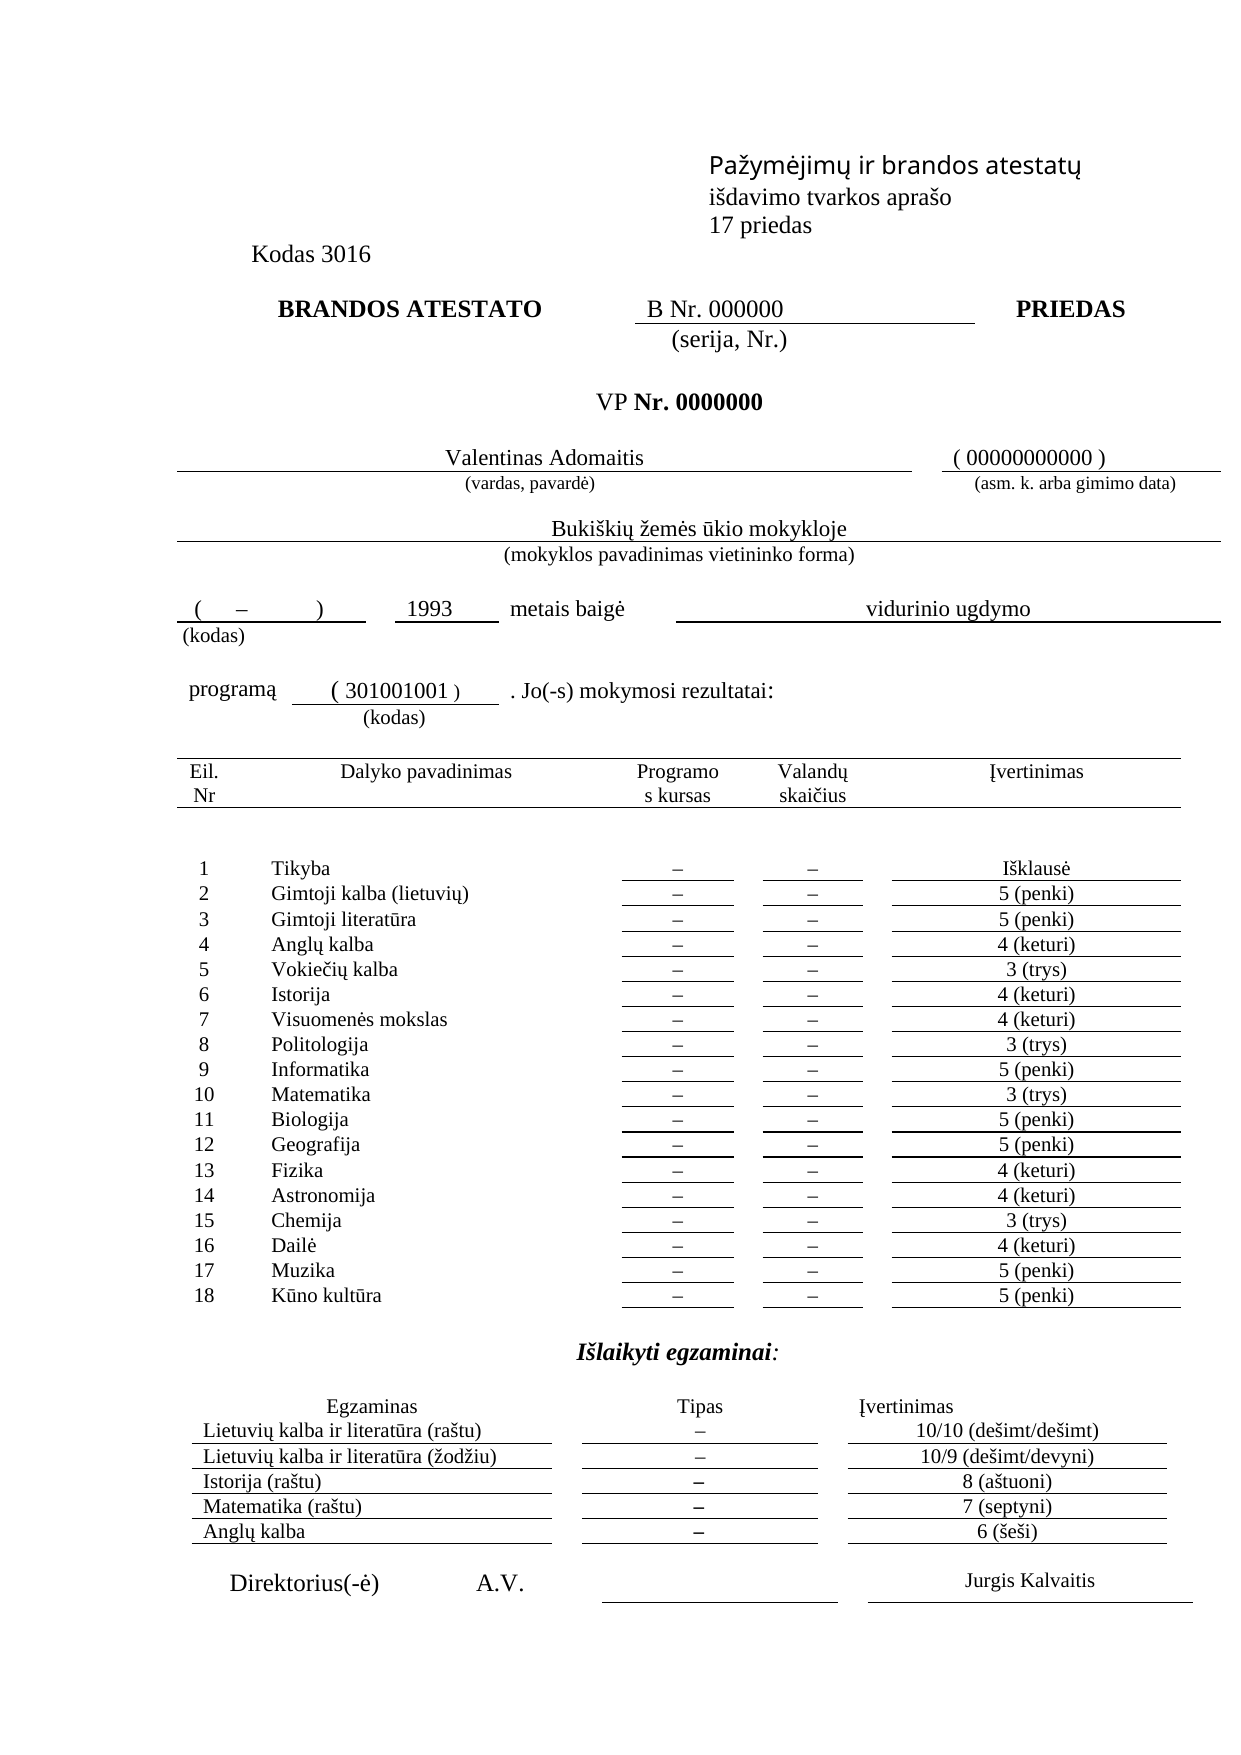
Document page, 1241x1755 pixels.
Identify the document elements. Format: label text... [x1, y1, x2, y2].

table_cell [231, 1257, 260, 1282]
table_cell Politologija [260, 1031, 592, 1056]
table_header Valentinas Adomaitis [177, 444, 912, 471]
table_cell Matematika (raštu) [192, 1494, 552, 1518]
table_cell [231, 1081, 260, 1106]
table_cell [593, 1282, 622, 1307]
table_cell Informatika [260, 1056, 592, 1081]
table_cell [593, 956, 622, 981]
table_cell 10 [177, 1081, 231, 1106]
table_cell [734, 1156, 763, 1182]
table_header Jurgis Kalvaitis [868, 1568, 1192, 1602]
table_cell – [763, 1233, 862, 1257]
table_cell Išklausė [892, 856, 1181, 880]
table_header Įvertinimas [892, 759, 1181, 807]
table_cell [863, 931, 892, 956]
table_cell Gimtoji kalba (lietuvių) [260, 880, 592, 905]
table_cell 5 (penki) [892, 1133, 1181, 1156]
table_cell 3 (trys) [892, 957, 1181, 981]
table_header vidurinio ugdymo [676, 595, 1221, 621]
table_cell [863, 956, 892, 981]
text Kodas 3016 [177, 239, 1181, 268]
text Pažymėjimų ir brandos atestatų [177, 148, 1181, 182]
table_header [606, 294, 635, 323]
table_cell – [763, 1208, 862, 1232]
table_cell [863, 880, 892, 905]
table_cell [818, 1493, 847, 1518]
table_header [552, 1394, 582, 1418]
table_header Valandų skaičius [763, 759, 862, 807]
text (kodas) [177, 705, 1181, 729]
table_cell [593, 981, 622, 1006]
table_cell – [622, 1107, 733, 1131]
table_cell [231, 931, 260, 956]
table_cell Anglų kalba [192, 1519, 552, 1543]
table_cell – [763, 856, 862, 880]
table_cell 5 (penki) [892, 1258, 1181, 1282]
table_cell – [622, 1057, 733, 1081]
table_cell [863, 1282, 892, 1307]
table_cell 11 [177, 1106, 231, 1131]
table_cell 3 (trys) [892, 1032, 1181, 1056]
table_cell [734, 1081, 763, 1106]
table_cell Fizika [260, 1156, 592, 1182]
table_cell [863, 1207, 892, 1232]
table_header [366, 595, 395, 621]
table_cell – [622, 1133, 733, 1156]
table_cell 9 [177, 1056, 231, 1081]
table_cell [593, 1232, 622, 1257]
table_cell [863, 1156, 892, 1182]
table_cell Geografija [260, 1131, 592, 1156]
table_cell 15 [177, 1207, 231, 1232]
table_cell [734, 981, 763, 1006]
table_cell – [763, 1107, 862, 1131]
table_header Bukiškių žemės ūkio mokykloje [177, 515, 1221, 541]
table_header [734, 759, 763, 807]
table_cell 4 (keturi) [892, 1233, 1181, 1257]
table_cell [734, 1106, 763, 1131]
table_header [863, 759, 892, 807]
table_header 1993 [395, 595, 498, 621]
table_header [975, 294, 1004, 323]
table_cell [231, 1156, 260, 1182]
table_cell 3 (trys) [892, 1082, 1181, 1106]
table_header Įvertinimas [848, 1394, 1167, 1418]
table_header Egzaminas [192, 1394, 552, 1418]
table_cell 18 [177, 1282, 231, 1307]
table_header [593, 759, 622, 807]
table_cell 3 [177, 905, 231, 931]
table_cell [552, 1468, 582, 1493]
table_cell [734, 931, 763, 956]
table_cell Visuomenės mokslas [260, 1006, 592, 1031]
table_header PRIEDAS [1005, 294, 1167, 323]
table_cell Chemija [260, 1207, 592, 1232]
table_cell 2 [177, 880, 231, 905]
table_cell [552, 1419, 582, 1442]
table_cell [863, 856, 892, 880]
table_header . Jo(-s) mokymosi rezultatai: [499, 675, 1222, 704]
table_cell [734, 1056, 763, 1081]
table_cell [231, 1006, 260, 1031]
table_cell 16 [177, 1232, 231, 1257]
table_cell – [622, 1007, 733, 1031]
table_cell [818, 1468, 847, 1493]
table_cell 5 (penki) [892, 881, 1181, 905]
table_cell [763, 808, 862, 856]
table_cell – [622, 906, 733, 931]
table_header Eil. Nr [177, 759, 231, 807]
table_cell – [763, 957, 862, 981]
table_cell [593, 808, 622, 856]
table_cell 7 [177, 1006, 231, 1031]
table_cell – [622, 1183, 733, 1207]
table_header Dalyko pavadinimas [260, 759, 592, 807]
table_cell [231, 1207, 260, 1232]
table_header ( – ) [177, 595, 366, 621]
table_cell 8 (aštuoni) [848, 1469, 1167, 1493]
text (vardas, pavardė) (asm. k. arba gimimo data) [177, 472, 1181, 493]
text išdavimo tvarkos aprašo [177, 182, 1181, 210]
table_cell 4 (keturi) [892, 1007, 1181, 1031]
table_cell [863, 1257, 892, 1282]
table_cell – [582, 1469, 818, 1493]
table_cell Muzika [260, 1257, 592, 1282]
table_cell Dailė [260, 1232, 592, 1257]
table_cell [593, 905, 622, 931]
table_cell [231, 981, 260, 1006]
table_cell [552, 1443, 582, 1468]
table_cell [593, 931, 622, 956]
table_cell [593, 1131, 622, 1156]
table_cell [734, 1131, 763, 1156]
table_cell [177, 808, 231, 856]
table_cell [552, 1493, 582, 1518]
table_cell [734, 1031, 763, 1056]
table_cell Istorija (raštu) [192, 1469, 552, 1493]
table_cell [734, 880, 763, 905]
table_header [231, 759, 260, 807]
table_cell – [622, 1158, 733, 1182]
table_cell 5 [177, 956, 231, 981]
table_cell [863, 1106, 892, 1131]
table_cell [593, 880, 622, 905]
table_cell [734, 905, 763, 931]
table_cell [231, 880, 260, 905]
table_cell – [622, 1208, 733, 1232]
table_cell Tikyba [260, 856, 592, 880]
table_cell [231, 1056, 260, 1081]
table_cell [863, 1031, 892, 1056]
table_cell [552, 1518, 582, 1543]
table_cell – [763, 881, 862, 905]
table_cell – [763, 1057, 862, 1081]
table_cell Vokiečių kalba [260, 956, 592, 981]
text 17 priedas [177, 210, 1181, 239]
table_cell – [763, 1133, 862, 1156]
table_cell [863, 1006, 892, 1031]
table_cell – [622, 1233, 733, 1257]
table_cell – [582, 1419, 818, 1442]
table_cell – [763, 906, 862, 931]
table_cell – [622, 932, 733, 956]
table_cell [593, 1006, 622, 1031]
table_cell – [622, 856, 733, 880]
table_cell [863, 1081, 892, 1106]
table_cell Matematika [260, 1081, 592, 1106]
table_cell [818, 1518, 847, 1543]
table_header [838, 1568, 868, 1602]
table_cell [593, 1257, 622, 1282]
table_cell Kūno kultūra [260, 1282, 592, 1307]
table_cell 10/10 (dešimt/dešimt) [848, 1419, 1167, 1442]
table_cell – [622, 957, 733, 981]
table_cell Biologija [260, 1106, 592, 1131]
table_cell [734, 1257, 763, 1282]
table_header Tipas [582, 1394, 818, 1418]
table_cell 4 (keturi) [892, 932, 1181, 956]
table_header [912, 444, 942, 471]
table_cell [231, 856, 260, 880]
table_cell Anglų kalba [260, 931, 592, 956]
table_cell [863, 808, 892, 856]
table_cell 5 (penki) [892, 1283, 1181, 1307]
table_cell [231, 1031, 260, 1056]
table_cell [231, 1131, 260, 1156]
table_header ( 00000000000 ) [942, 444, 1221, 471]
table_cell [231, 808, 260, 856]
table_cell [231, 1182, 260, 1207]
table_cell 4 (keturi) [892, 1183, 1181, 1207]
table_cell [863, 1182, 892, 1207]
table_cell [593, 1156, 622, 1182]
table_cell – [622, 881, 733, 905]
table_cell [734, 1282, 763, 1307]
table_cell Astronomija [260, 1182, 592, 1207]
table_header [543, 1568, 602, 1602]
table_cell 13 [177, 1156, 231, 1182]
table_cell [734, 1207, 763, 1232]
table_cell – [763, 1183, 862, 1207]
table_cell 6 [177, 981, 231, 1006]
table_cell [734, 856, 763, 880]
table_cell [593, 856, 622, 880]
table_cell [231, 1282, 260, 1307]
table_cell 4 [177, 931, 231, 956]
table_cell [863, 981, 892, 1006]
table_cell – [763, 1283, 862, 1307]
table_cell 4 (keturi) [892, 1158, 1181, 1182]
table_cell – [763, 982, 862, 1006]
table_cell [231, 905, 260, 931]
table_cell 5 (penki) [892, 1107, 1181, 1131]
table_cell 5 (penki) [892, 906, 1181, 931]
table_cell – [622, 1258, 733, 1282]
table_cell [734, 1232, 763, 1257]
table_cell [593, 1182, 622, 1207]
table_header programą [177, 675, 292, 704]
table_cell Lietuvių kalba ir literatūra (raštu) [192, 1419, 552, 1442]
text VP Nr. 0000000 [177, 387, 1181, 416]
table_cell – [622, 1082, 733, 1106]
table_cell 4 (keturi) [892, 982, 1181, 1006]
table_cell 5 (penki) [892, 1057, 1181, 1081]
table_cell [231, 1232, 260, 1257]
table_cell – [582, 1444, 818, 1468]
text Išlaikyti egzaminai: [177, 1337, 1181, 1366]
table_header Programos kursas [622, 759, 733, 807]
table_header BRANDOS ATESTATO [266, 294, 606, 323]
table_cell [622, 808, 733, 856]
table_cell [863, 1232, 892, 1257]
table_cell 14 [177, 1182, 231, 1207]
table_cell Lietuvių kalba ir literatūra (žodžiu) [192, 1444, 552, 1468]
table_cell – [622, 982, 733, 1006]
table_cell [593, 1081, 622, 1106]
table_cell [593, 1031, 622, 1056]
table_cell – [763, 1258, 862, 1282]
table_cell – [763, 1082, 862, 1106]
table_cell Gimtoji literatūra [260, 905, 592, 931]
table_cell [260, 808, 592, 856]
table_cell [863, 1056, 892, 1081]
table_header metais baigė [499, 595, 646, 621]
table_cell [818, 1419, 847, 1442]
table_cell [892, 808, 1181, 856]
table_cell 6 (šeši) [848, 1519, 1167, 1543]
table_cell 17 [177, 1257, 231, 1282]
table_cell 12 [177, 1131, 231, 1156]
table_cell Istorija [260, 981, 592, 1006]
table_cell 3 (trys) [892, 1208, 1181, 1232]
table_cell [734, 956, 763, 981]
table_cell [734, 1006, 763, 1031]
table_header Direktorius(-ė) A.V. [218, 1568, 543, 1602]
table_cell [231, 1106, 260, 1131]
table_cell – [763, 1007, 862, 1031]
table_cell [231, 956, 260, 981]
table_header ( 301001001 ) [292, 675, 499, 704]
table_cell [593, 1207, 622, 1232]
table_cell – [763, 1158, 862, 1182]
table_cell [863, 905, 892, 931]
table_cell – [763, 1032, 862, 1056]
table_cell 8 [177, 1031, 231, 1056]
text (serija, Nr.) [177, 324, 1181, 353]
table_cell 7 (septyni) [848, 1494, 1167, 1518]
text (kodas) [177, 622, 1181, 647]
text (mokyklos pavadinimas vietininko forma) [177, 542, 1181, 566]
table_cell – [763, 932, 862, 956]
table_cell [734, 1182, 763, 1207]
table_header [646, 595, 676, 621]
table_header [818, 1394, 847, 1418]
table_cell [734, 808, 763, 856]
table_cell – [622, 1283, 733, 1307]
table_cell – [582, 1494, 818, 1518]
table_cell [593, 1106, 622, 1131]
table_cell 10/9 (dešimt/devyni) [848, 1444, 1167, 1468]
table_cell – [582, 1519, 818, 1543]
table_header B Nr. 000000 [635, 294, 975, 323]
table_cell 1 [177, 856, 231, 880]
table_cell [818, 1443, 847, 1468]
table_header [602, 1568, 838, 1602]
table_cell [863, 1131, 892, 1156]
table_cell [593, 1056, 622, 1081]
table_cell – [622, 1032, 733, 1056]
